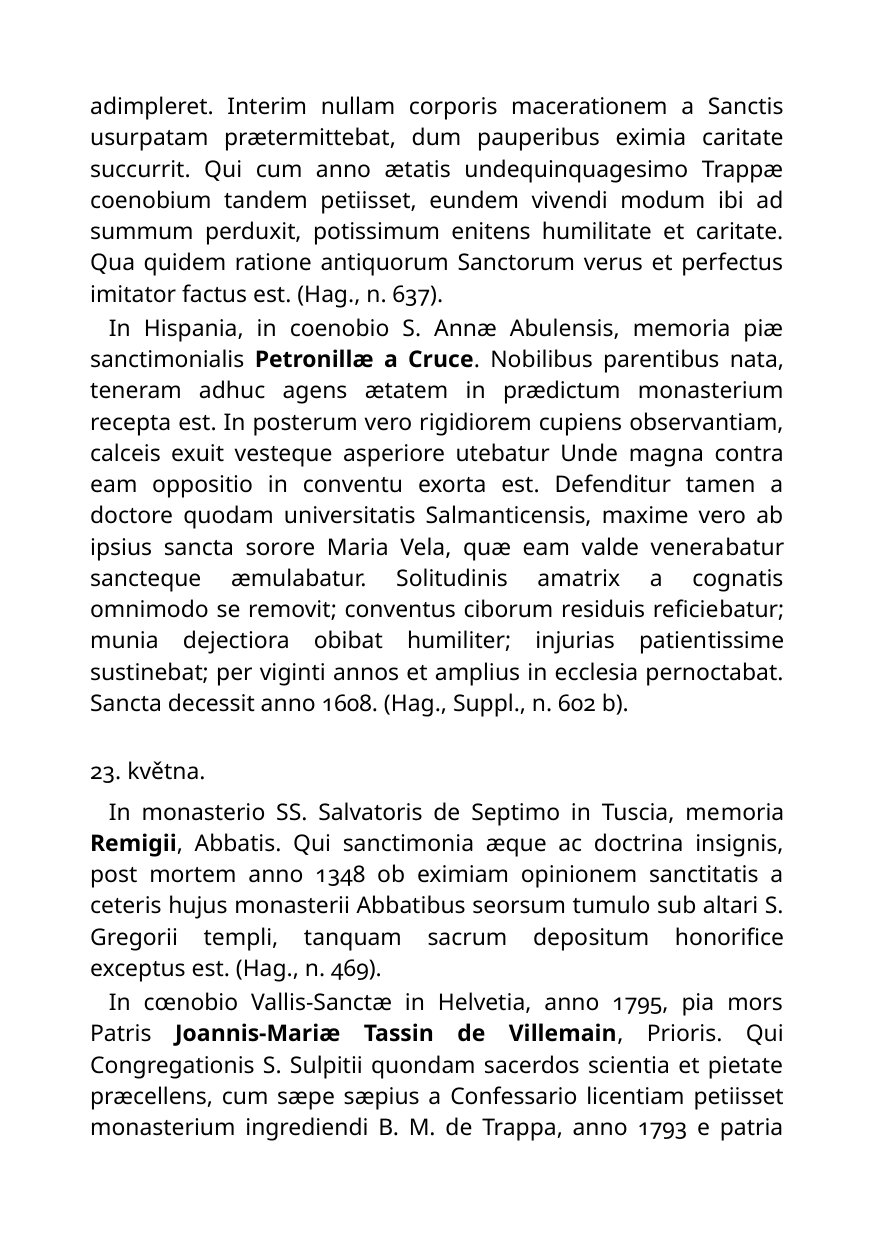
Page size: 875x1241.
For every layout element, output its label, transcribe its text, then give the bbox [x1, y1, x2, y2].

text In cœnobio Vallis-Sanctæ in Helvetia, anno 1795, pia mors Patris Joannis-Mariæ Tassin de Villemain, Prioris. Qui Congregationis S. Sulpitii quondam sacerdos scientia et pietate præcellens, cum sæpe sæpius a Confessario licentiam petiisset monasterium ingrediendi B. M. de Trappa, anno 1793 e patria [90, 986, 784, 1142]
text adimpleret. Interim nullam corporis macerationem a Sanctis usurpatam prætermittebat, dum pauperibus eximia caritate succurrit. Qui cum anno ætatis undequinquagesimo Trappæ coenobium tandem petiisset, eundem vivendi modum ibi ad summum perduxit, potissimum enitens humilitate et caritate. Qua quidem ratione antiquorum Sanctorum verus et perfectus imitator factus est. (Hag., n. 637). [90, 90, 784, 309]
text 23. května. [90, 755, 784, 787]
text In monasterio SS. Salvatoris de Septimo in Tuscia, me­moria Remigii, Abbatis. Qui sanctimonia æque ac doctrina insignis, post mortem anno 1348 ob eximiam opinionem sanctitatis a ceteris hujus monasterii Abbatibus seorsum tumulo sub altari S. Gregorii templi, tanquam sacrum depo­situm honorifice exceptus est. (Hag., n. 469). [90, 796, 784, 983]
text In Hispania, in coenobio S. Annæ Abulensis, memoria piæ sanctimonialis Petronillæ a Cruce. Nobilibus parentibus nata, teneram adhuc agens ætatem in prædictum monasterium recepta est. In posterum vero rigidiorem cupiens observantiam, calceis exuit vesteque asperiore utebatur Unde magna contra eam oppositio in conventu exorta est. Defenditur tamen a doctore quodam universitatis Salmanticensis, maxime vero ab ipsius sancta sorore Maria Vela, quæ eam valde venera­batur sancteque æmulabatur. Solitudinis amatrix a cognatis omnimodo se removit; conventus ciborum residuis reficie­batur; munia dejectiora obibat humiliter; injurias patien­tissime sustinebat; per viginti annos et amplius in ecclesia pernoctabat. Sancta decessit anno 1608. (Hag., Suppl., n. 602 b). [90, 312, 784, 718]
